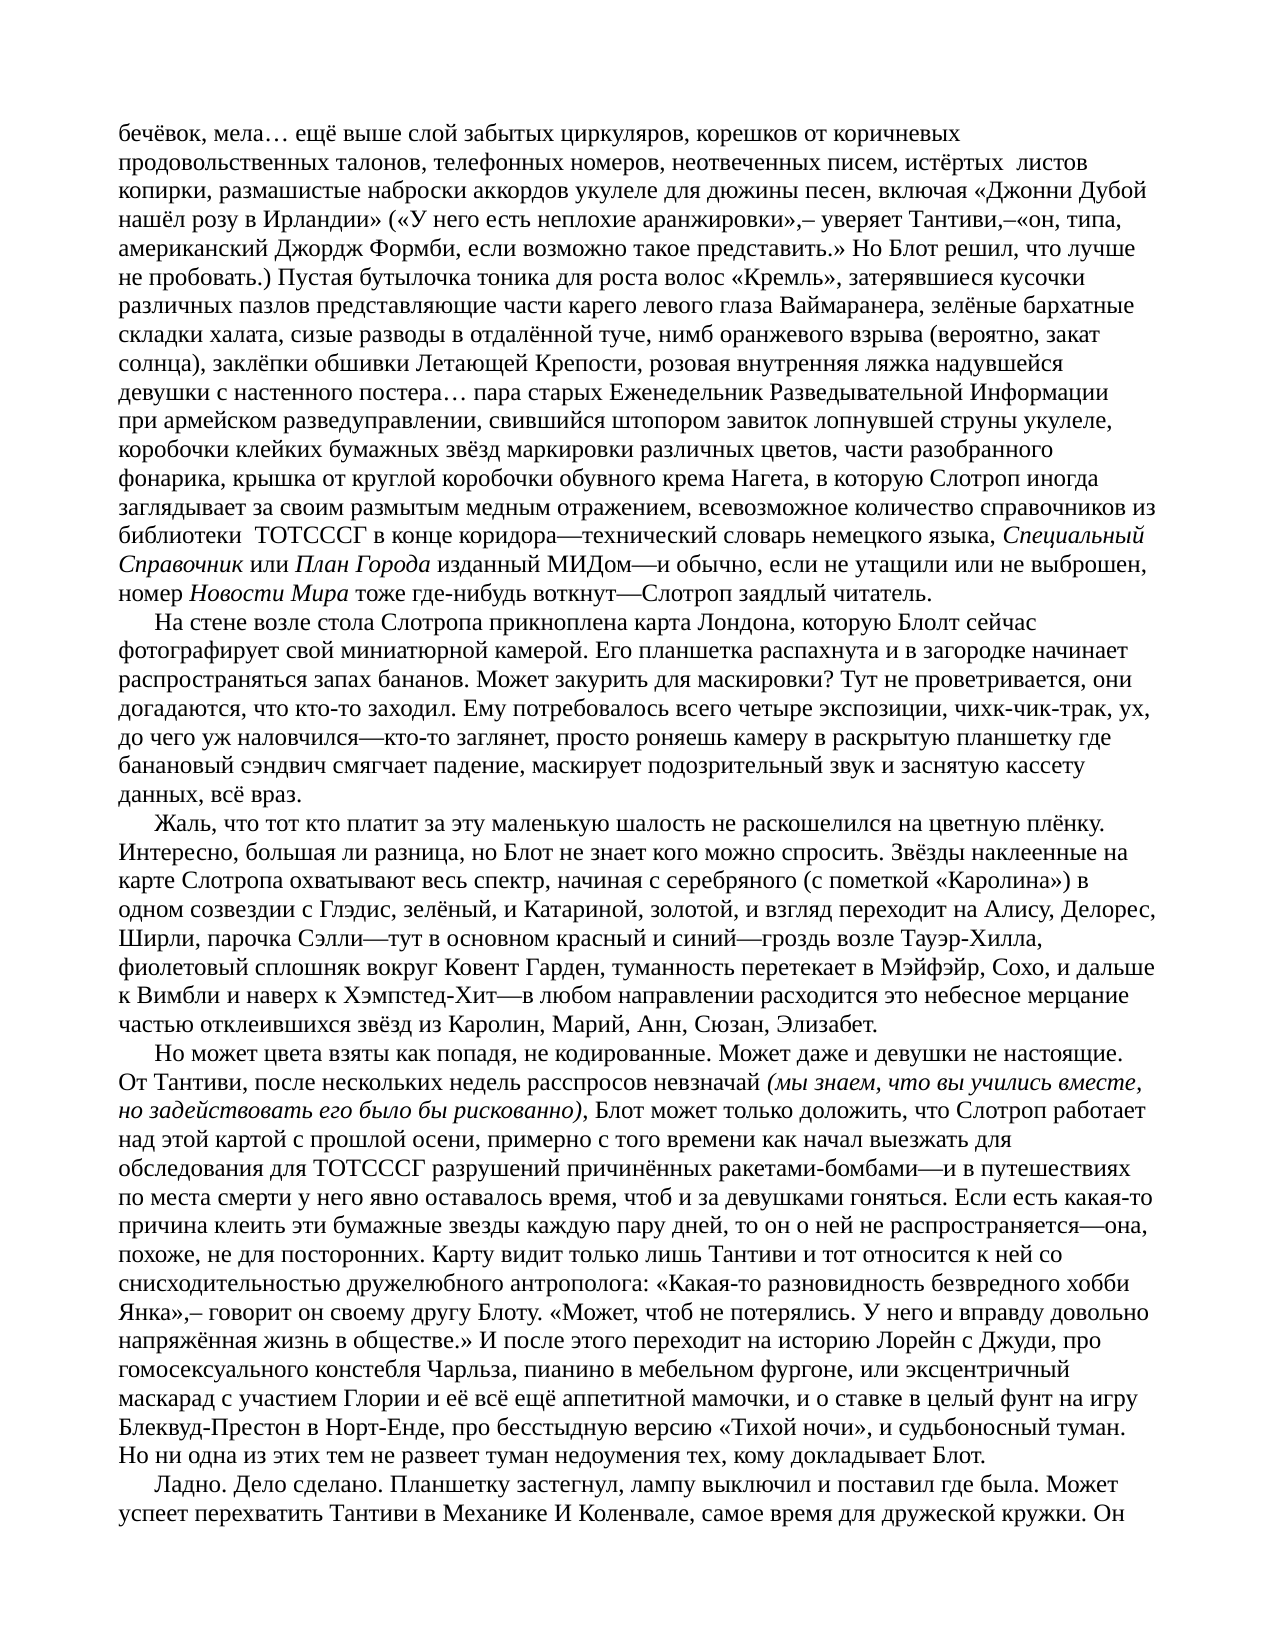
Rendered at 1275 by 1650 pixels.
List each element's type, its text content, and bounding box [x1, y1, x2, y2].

text Но может цвета взяты как попадя, не кодированные. Может даже и девушки не настоящие. От Тантиви, после нескольких недель расспросов невзначай (мы знаем, что вы учились вместе, но задействовать его было бы рискованно), Блот может только доложить, что Слотроп работает над этой картой с прошлой осени, примерно с того времени как начал выезжать для обследования для ТОТСССГ разрушений причинённых ракетами-бомбами—и в путешествиях по места смерти у него явно оставалось время, чтоб и за девушками гоняться. Если есть какая-то причина клеить эти бумажные звезды каждую пару дней, то он о ней не распространяется—она, похоже, не для посторонних. Карту видит только лишь Тантиви и тот относится к ней со снисходительностью дружелюбного антрополога: «Какая-то разновидность безвредного хобби Янка»,– говорит он своему другу Блоту. «Может, чтоб не потерялись. У него и вправду довольно напряжённая жизнь в обществе.» И после этого переходит на историю Лорейн с Джуди, про гомосексуального констебля Чарльза, пианино в мебельном фургоне, или эксцентричный маскарад с участием Глории и её всё ещё аппетитной мамочки, и о ставке в целый фунт на игру Блеквуд-Престон в Норт-Енде, про бесстыдную версию «Тихой ночи», и судьбоносный туман. Но ни одна из этих тем не развеет туман недоумения тех, кому докладывает Блот. [118, 1038, 1157, 1469]
text Ладно. Дело сделано. Планшетку застегнул, лампу выключил и поставил где была. Может успеет перехватить Тантиви в Механике И Коленвале, самое время для дружеской кружки. Он [118, 1469, 1157, 1527]
text Жаль, что тот кто платит за эту маленькую шалость не раскошелился на цветную плёнку. Интересно, большая ли разница, но Блот не знает кого можно спросить. Звёзды наклеенные на карте Слотропа охватывают весь спектр, начиная с серебряного (с пометкой «Каролина») в одном созвездии с Глэдис, зелёный, и Катариной, золотой, и взгляд переходит на Алису, Делорес, Ширли, парочка Сэлли—тут в основном красный и синий—гроздь возле Тауэр-Хилла, фиолетовый сплошняк вокруг Ковент Гарден, туманность перетекает в Мэйфэйр, Сохо, и дальше к Вимбли и наверх к Хэмпстед-Хит—в любом направлении расходится это небесное мерцание частью отклеившихся звёзд из Каролин, Марий, Анн, Сюзан, Элизабет. [118, 808, 1157, 1038]
text бечёвок, мела… ещё выше слой забытых циркуляров, корешков от коричневых продовольственных талонов, телефонных номеров, неотвеченных писем, истёртых листов копирки, размашистые наброски аккордов укулеле для дюжины песен, включая «Джонни Дубой нашёл розу в Ирландии» («У него есть неплохие аранжировки»,– уверяет Тантиви,–«он, типа, американский Джордж Формби, если возможно такое представить.» Но Блот решил, что лучше не пробовать.) Пустая бутылочка тоника для роста волос «Кремль», затерявшиеся кусочки различных пазлов представляющие части карего левого глаза Ваймаранера, зелёные бархатные складки халата, сизые разводы в отдалённой туче, нимб оранжевого взрыва (вероятно, закат солнца), заклёпки обшивки Летающей Крепости, розовая внутренняя ляжка надувшейся девушки с настенного постера… пара старых Еженедельник Разведывательной Информации при армейском разведуправлении, свившийся штопором завиток лопнувшей струны укулеле, коробочки клейких бумажных звёзд маркировки различных цветов, части разобранного фонарика, крышка от круглой коробочки обувного крема Нагета, в которую Слотроп иногда заглядывает за своим размытым медным отражением, всевозможное количество справочников из библиотеки ТОТСССГ в конце коридора—технический словарь немецкого языка, Специальный Справочник или План Города изданный МИДом—и обычно, если не утащили или не выброшен, номер Новости Мира тоже где-нибудь воткнут—Слотроп заядлый читатель. [118, 118, 1157, 607]
text На стене возле стола Слотропа прикноплена карта Лондона, которую Блолт сейчас фотографирует свой миниатюрной камерой. Его планшетка распахнута и в загородке начинает распространяться запах бананов. Может закурить для маскировки? Тут не проветривается, они догадаются, что кто-то заходил. Ему потребовалось всего четыре экспозиции, чихк-чик-трак, ух, до чего уж наловчился—кто-то заглянет, просто роняешь камеру в раскрытую планшетку где банановый сэндвич смягчает падение, маскирует подозрительный звук и заснятую кассету данных, всё враз. [118, 607, 1157, 808]
